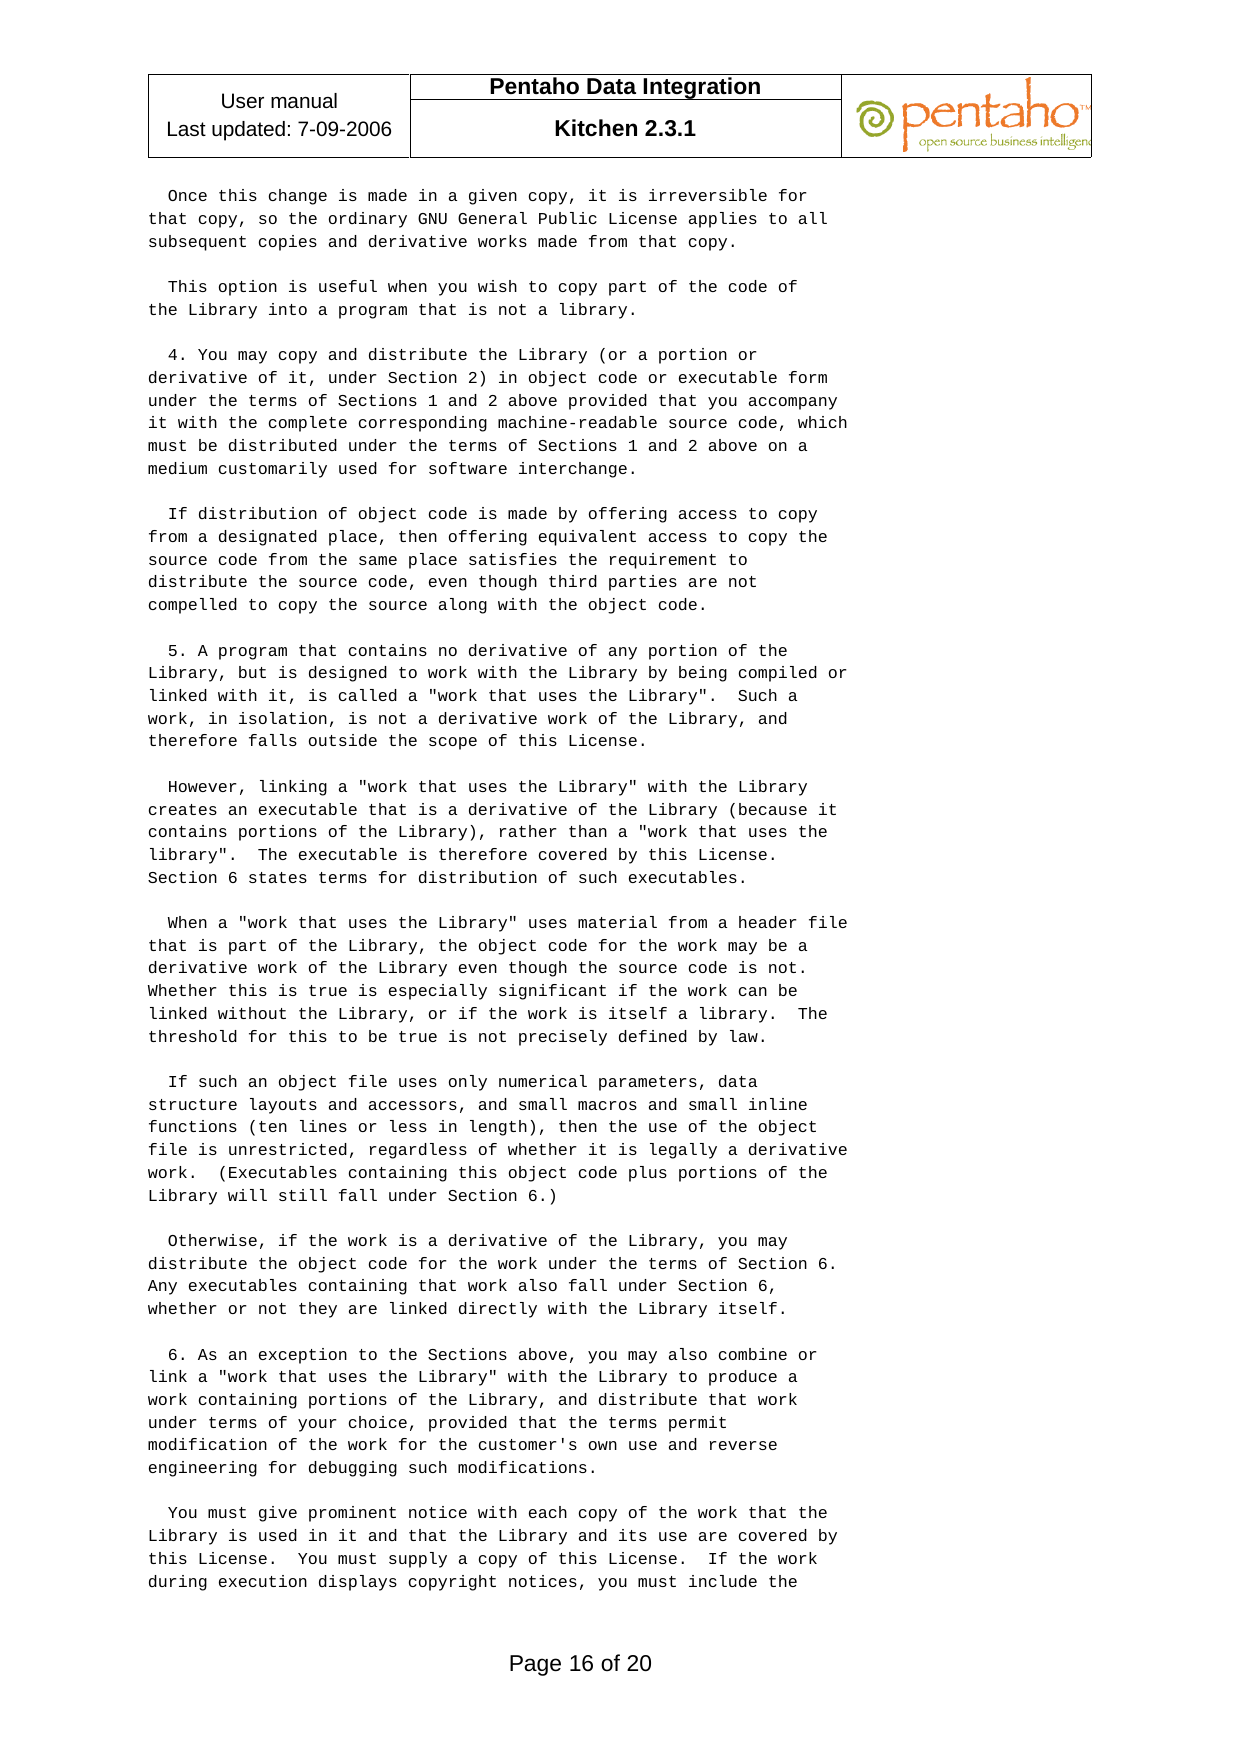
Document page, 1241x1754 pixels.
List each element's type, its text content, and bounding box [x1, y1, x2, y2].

text Once this change is made in a given copy, it is irreversible for that copy, so the ordinary GNU General Public License applies to all subsequent copies and derivative works made from that copy. This option is useful when you wish to copy part of the code of the Library into a program that is not a library. 4. You may copy and distribute the Library (or a portion or derivative of it, under Section 2) in object code or executable form under the terms of Sections 1 and 2 above provided that you accompany it with the complete corresponding machine-readable source code, which must be distributed under the terms of Sections 1 and 2 above on a medium customarily used for software interchange. If distribution of object code is made by offering access to copy from a designated place, then offering equivalent access to copy the source code from the same place satisfies the requirement to distribute the source code, even though third parties are not compelled to copy the source along with the object code. 5. A program that contains no derivative of any portion of the Library, but is designed to work with the Library by being compiled or linked with it, is called a "work that uses the Library". Such a work, in isolation, is not a derivative work of the Library, and therefore falls outside the scope of this License. However, linking a "work that uses the Library" with the Library creates an executable that is a derivative of the Library (because it contains portions of the Library), rather than a "work that uses the library". The executable is therefore covered by this License. Section 6 states terms for distribution of such executables. When a "work that uses the Library" uses material from a header file that is part of the Library, the object code for the work may be a derivative work of the Library even though the source code is not. Whether this is true is especially significant if the work can be linked without the Library, or if the work is itself a library. The threshold for this to be true is not precisely defined by law. If such an object file uses only numerical parameters, data structure layouts and accessors, and small macros and small inline functions (ten lines or less in length), then the use of the object file is unrestricted, regardless of whether it is legally a derivative work. (Executables containing this object code plus portions of the Library will still fall under Section 6.) Otherwise, if the work is a derivative of the Library, you may distribute the object code for the work under the terms of Section 6. Any executables containing that work also fall under Section 6, whether or not they are linked directly with the Library itself. 6. As an exception to the Sections above, you may also combine or link a "work that uses the Library" with the Library to produce a work containing portions of the Library, and distribute that work under terms of your choice, provided that the terms permit modification of the work for the customer's own use and reverse engineering for debugging such modifications. You must give prominent notice with each copy of the work that the Library is used in it and that the Library and its use are covered by this License. You must supply a copy of this License. If the work during execution displays copyright notices, you must include the [148, 188, 1092, 1592]
